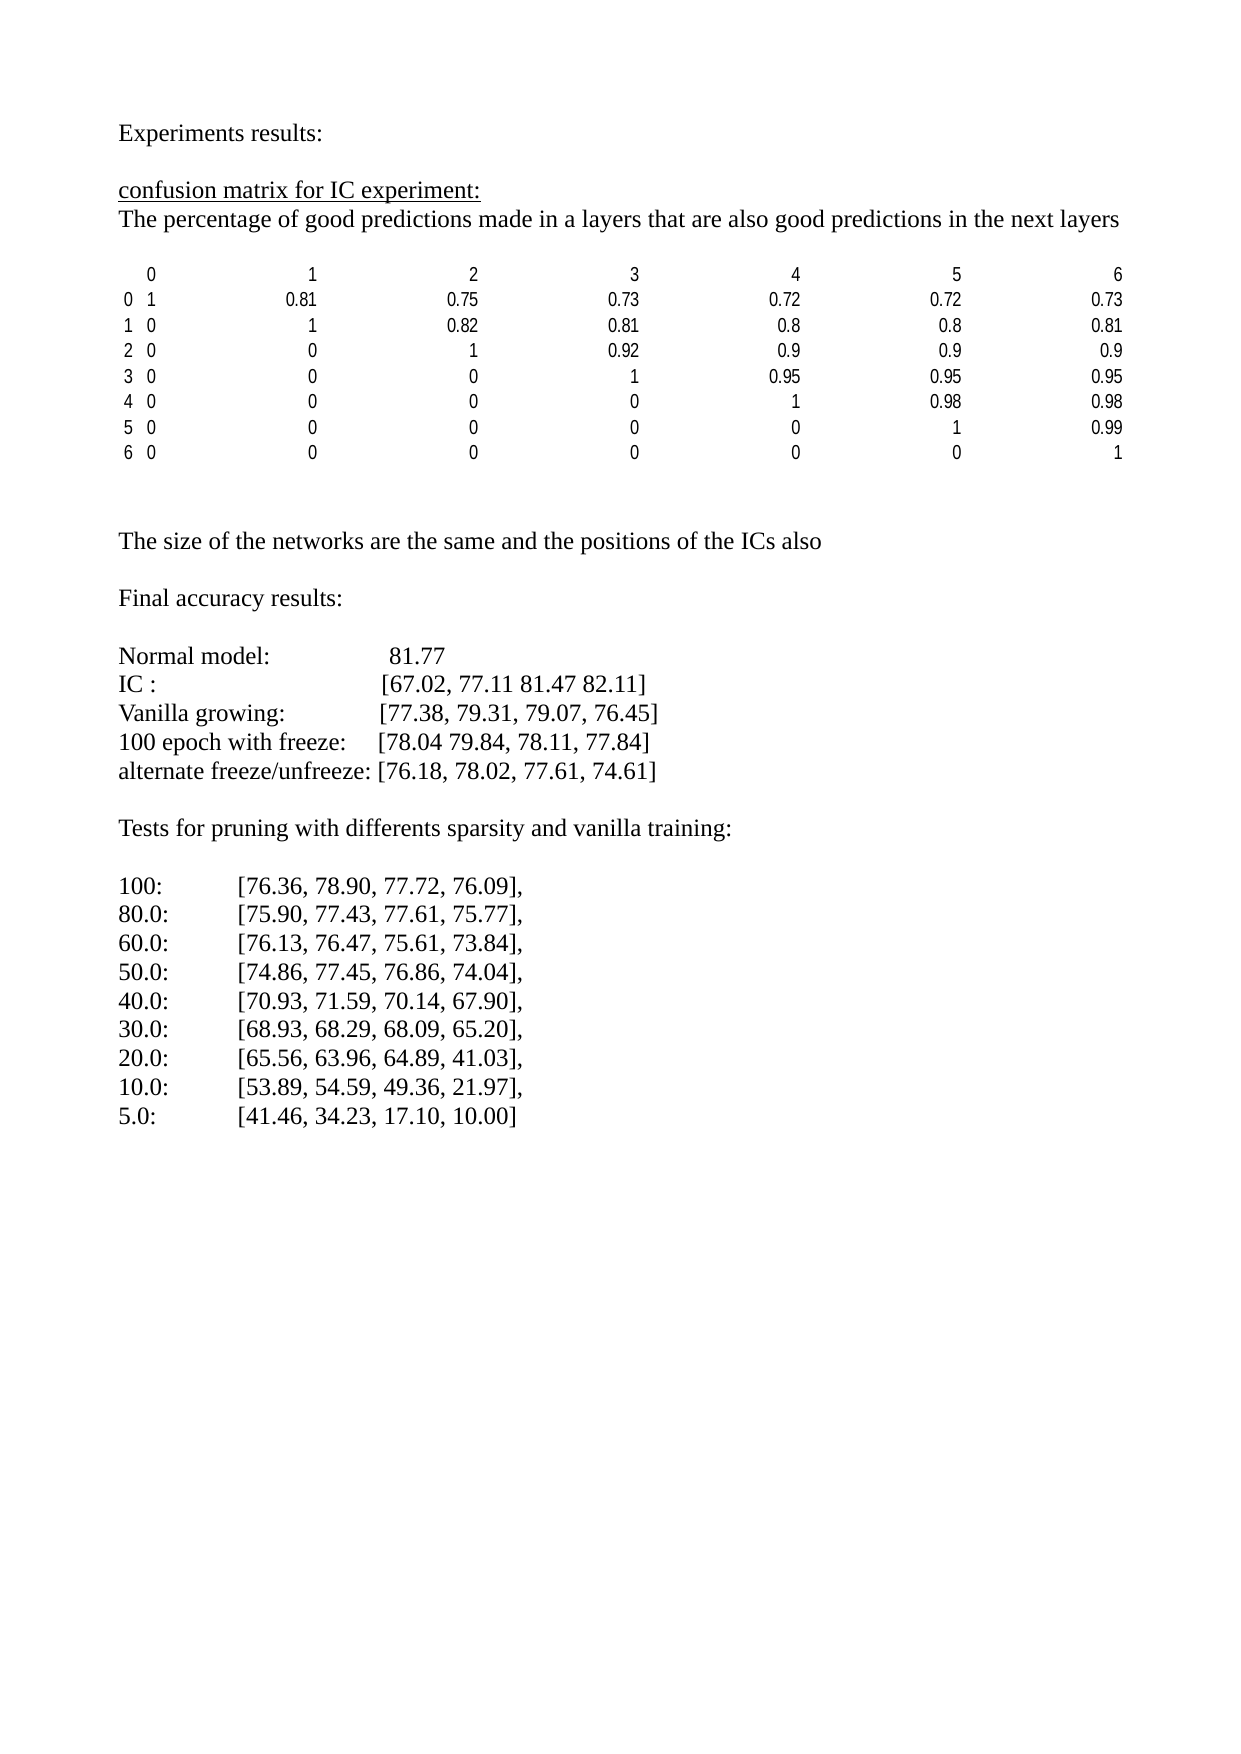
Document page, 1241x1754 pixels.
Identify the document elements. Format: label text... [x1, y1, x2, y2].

text 80.0: [75.90, 77.43, 77.61, 75.77], [118, 899, 1122, 928]
text confusion matrix for IC experiment: [118, 176, 1122, 204]
text alternate freeze/unfreeze: [76.18, 78.02, 77.61, 74.61] [118, 756, 1122, 784]
text Final accuracy results: [118, 583, 1122, 612]
text 40.0: [70.93, 71.59, 70.14, 67.90], [118, 986, 1122, 1014]
text 100: [76.36, 78.90, 77.72, 76.09], [118, 871, 1122, 899]
text 5.0: [41.46, 34.23, 17.10, 10.00] [118, 1101, 1122, 1129]
text Tests for pruning with differents sparsity and vanilla training: [118, 813, 1122, 842]
text 100 epoch with freeze: [78.04 79.84, 78.11, 77.84] [118, 727, 1122, 756]
text 60.0: [76.13, 76.47, 75.61, 73.84], [118, 928, 1122, 957]
text 10.0: [53.89, 54.59, 49.36, 21.97], [118, 1072, 1122, 1101]
text 20.0: [65.56, 63.96, 64.89, 41.03], [118, 1043, 1122, 1072]
text The percentage of good predictions made in a layers that are also good predictions in the next layers [118, 204, 1122, 233]
text 50.0: [74.86, 77.45, 76.86, 74.04], [118, 957, 1122, 986]
text 30.0: [68.93, 68.29, 68.09, 65.20], [118, 1014, 1122, 1043]
text Experiments results: [118, 118, 1122, 147]
text The size of the networks are the same and the positions of the ICs also [118, 526, 1122, 554]
text Vanilla growing: [77.38, 79.31, 79.07, 76.45] [118, 698, 1122, 727]
text Normal model: 81.77 [118, 641, 1122, 669]
text IC : [67.02, 77.11 81.47 82.11] [118, 669, 1122, 698]
